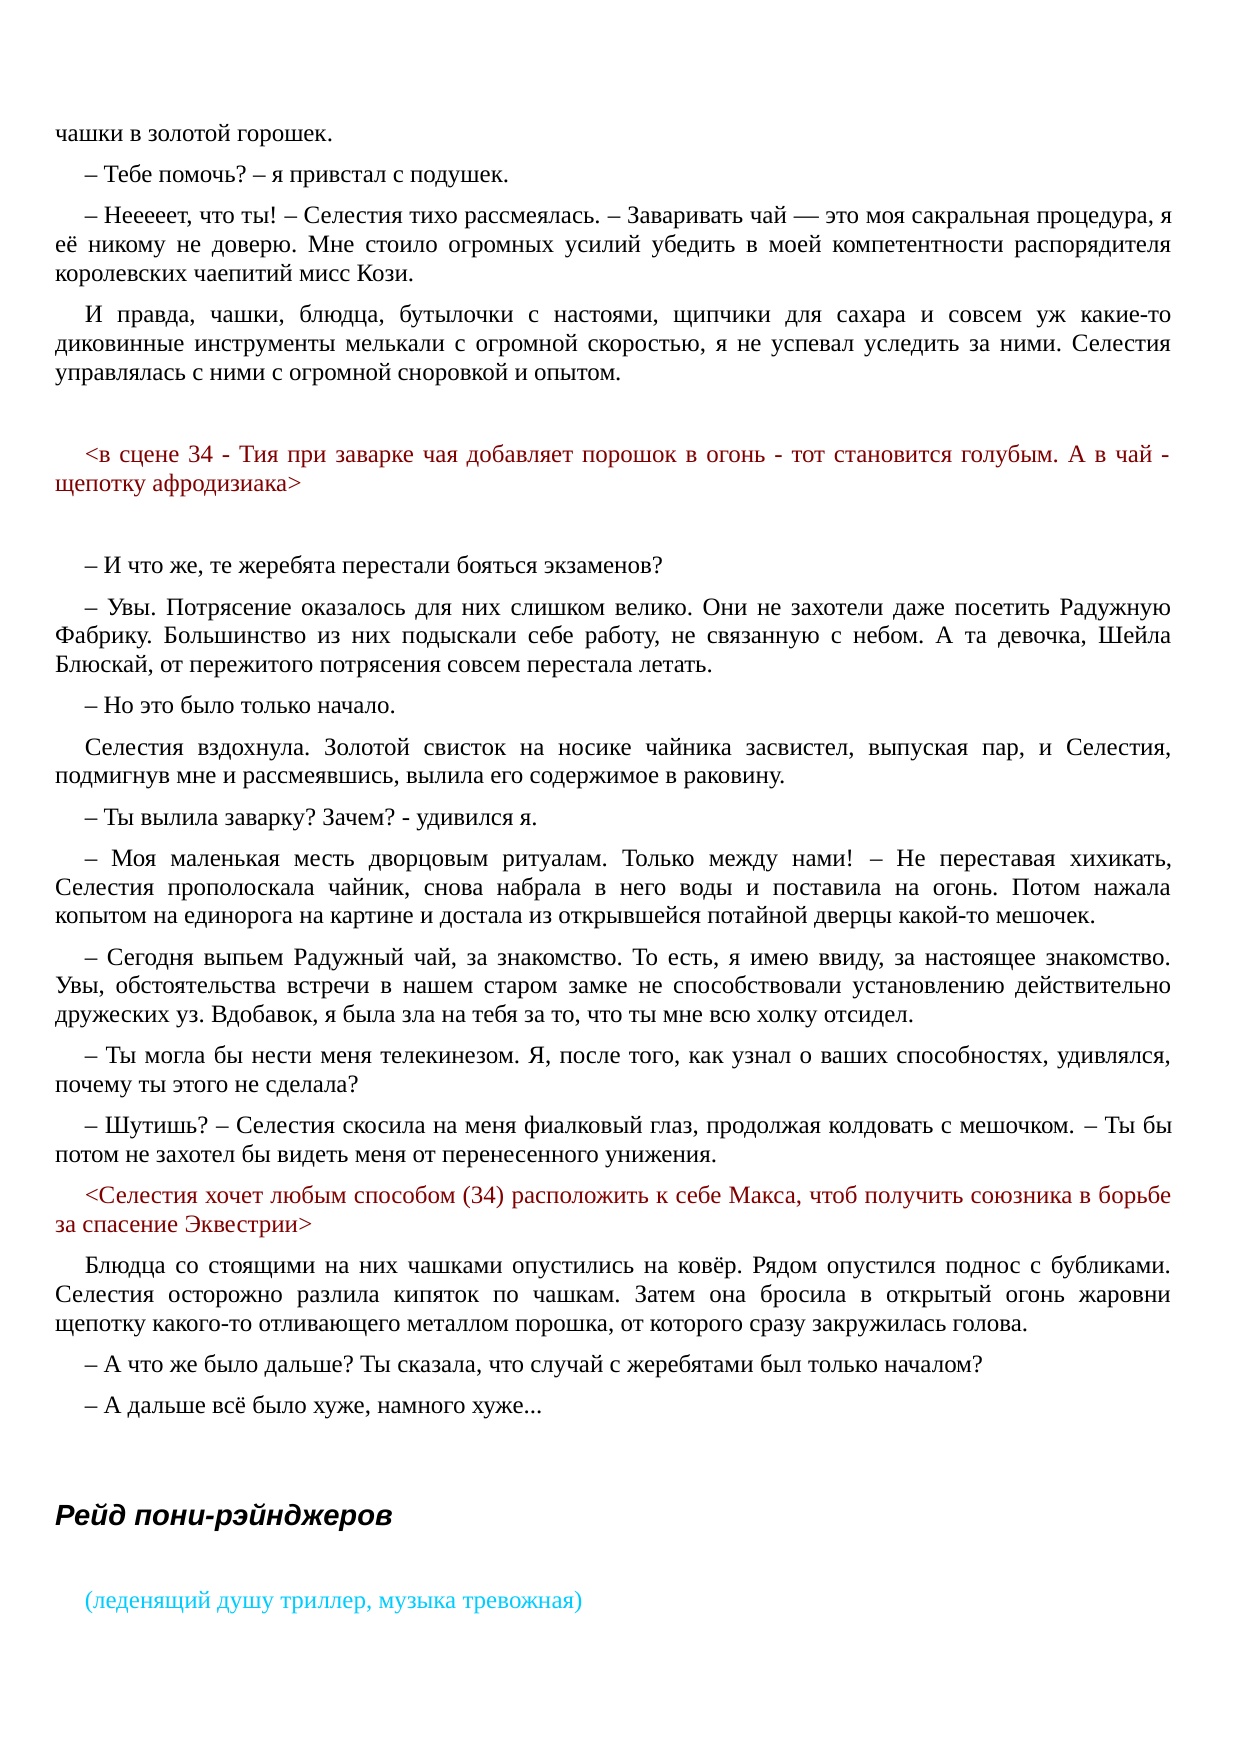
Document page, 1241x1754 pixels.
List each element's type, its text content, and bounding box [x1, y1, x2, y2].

text – Нееееет, что ты! – Селестия тихо рассмеялась. – Заваривать чай — это моя сакральная процедура, я её никому не доверю. Мне стоило огромных усилий убедить в моей компетентности распорядителя королевских чаепитий мисс Кози. [55, 201, 1172, 287]
text – Сегодня выпьем Радужный чай, за знакомство. То есть, я имею ввиду, за настоящее знакомство. Увы, обстоятельства встречи в нашем старом замке не способствовали установлению действительно дружеских уз. Вдобавок, я была зла на тебя за то, что ты мне всю холку отсидел. [55, 942, 1172, 1028]
text – Увы. Потрясение оказалось для них слишком велико. Они не захотели даже посетить Радужную Фабрику. Большинство из них подыскали себе работу, не связанную с небом. А та девочка, Шейла Блюскай, от пережитого потрясения совсем перестала летать. [55, 592, 1172, 678]
text – И что же, те жеребята перестали бояться экзаменов? [55, 551, 1172, 579]
text – Тебе помочь? – я привстал с подушек. [55, 159, 1172, 188]
text чашки в золотой горошек. [55, 118, 1172, 147]
text – Моя маленькая месть дворцовым ритуалам. Только между нами! – Не переставая хихикать, Селестия прополоскала чайник, снова набрала в него воды и поставила на огонь. Потом нажала копытом на единорога на картине и достала из открывшейся потайной дверцы какой-то мешочек. [55, 843, 1172, 929]
text Блюдца со стоящими на них чашками опустились на ковёр. Рядом опустился поднос с бубликами. Селестия осторожно разлила кипяток по чашкам. Затем она бросила в открытый огонь жаровни щепотку какого-то отливающего металлом порошка, от которого сразу закружилась голова. [55, 1251, 1172, 1337]
text – Ты вылила заварку? Зачем? - удивился я. [55, 802, 1172, 831]
text (леденящий душу триллер, музыка тревожная) [55, 1585, 1172, 1614]
text И правда, чашки, блюдца, бутылочки с настоями, щипчики для сахара и совсем уж какие-то диковинные инструменты мелькали с огромной скоростью, я не успевал уследить за ними. Селестия управлялась с ними с огромной сноровкой и опытом. [55, 299, 1172, 386]
text – Но это было только начало. [55, 691, 1172, 719]
text Селестия вздохнула. Золотой свисток на носике чайника засвистел, выпуская пар, и Селестия, подмигнув мне и рассмеявшись, вылила его содержимое в раковину. [55, 732, 1172, 789]
text – Шутишь? – Селестия скосила на меня фиалковый глаз, продолжая колдовать с мешочком. – Ты бы потом не захотел бы видеть меня от перенесенного унижения. [55, 1111, 1172, 1168]
text – А что же было дальше? Ты сказала, что случай с жеребятами был только началом? [55, 1349, 1172, 1378]
text – А дальше всё было хуже, намного хуже... [55, 1391, 1172, 1419]
text – Ты могла бы нести меня телекинезом. Я, после того, как узнал о ваших способностях, удивлялся, почему ты этого не сделала? [55, 1041, 1172, 1098]
text <в сцене 34 - Тия при заварке чая добавляет порошок в огонь - тот становится голубым. А в чай - щепотку афродизиака> [55, 439, 1172, 497]
text <Селестия хочет любым способом (34) расположить к себе Макса, чтоб получить союзника в борьбе за спасение Эквестрии> [55, 1181, 1172, 1238]
subtitle Рейд пони-рэйнджеров [55, 1498, 1172, 1532]
